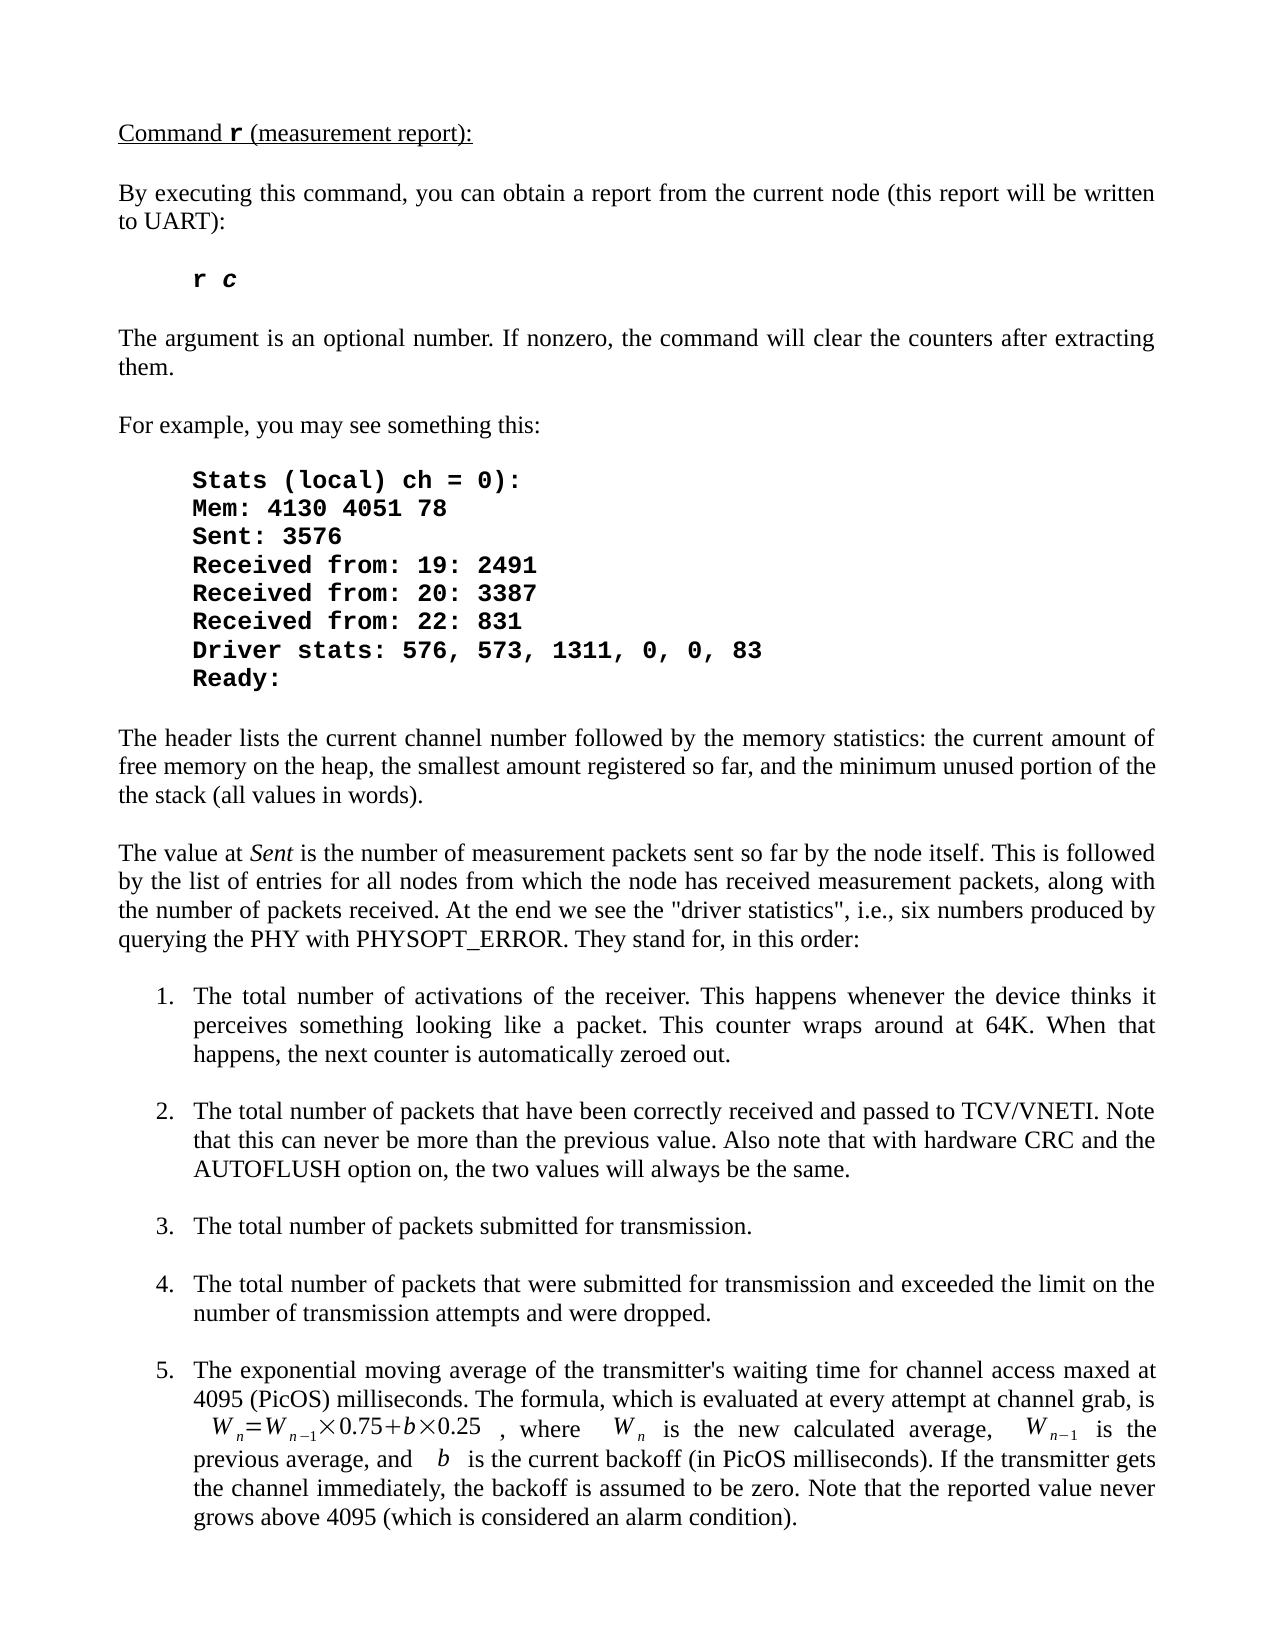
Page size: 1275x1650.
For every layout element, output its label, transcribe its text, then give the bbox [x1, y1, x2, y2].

list The total number of packets submitted for transmission. [156, 1211, 1157, 1240]
list The total number of packets that have been correctly received and passed to TCV/VNETI. Note that this can never be more than the previous value. Also note that with hardware CRC and the AUTOFLUSH option on, the two values will always be the same. [156, 1096, 1157, 1183]
text Received from: 19: 2491 [118, 552, 1157, 581]
list The exponential moving average of the transmitter's waiting time for channel access maxed at 4095 (PicOS) milliseconds. The formula, which is evaluated at every attempt at channel grab, is , where is the new calculated average, is the previous average, and is the current backoff (in PicOS milliseconds). If the transmitter gets the channel immediately, the backoff is assumed to be zero. Note that the reported value never grows above 4095 (which is considered an alarm condition). [156, 1355, 1157, 1530]
text By executing this command, you can obtain a report from the current node (this report will be written to UART): [118, 178, 1157, 235]
text Mem: 4130 4051 78 [118, 496, 1157, 524]
text For example, you may see something this: [118, 410, 1157, 438]
text The value at Sent is the number of measurement packets sent so far by the node itself. This is followed by the list of entries for all nodes from which the node has received measurement packets, along with the number of packets received. At the end we see the "driver statistics", i.e., six numbers produced by querying the PHY with PHYSOPT_ERROR. They stand for, in this order: [118, 838, 1157, 953]
list The total number of activations of the receiver. This happens whenever the device thinks it perceives something looking like a packet. This counter wraps around at 64K. When that happens, the next counter is automatically zeroed out. [156, 981, 1157, 1068]
text Stats (local) ch = 0): [118, 467, 1157, 496]
text The argument is an optional number. If nonzero, the command will clear the counters after extracting them. [118, 323, 1157, 381]
list The total number of packets that were submitted for transmission and exceeded the limit on the number of transmission attempts and were dropped. [156, 1269, 1157, 1326]
text Sent: 3576 [118, 524, 1157, 552]
text The header lists the current channel number followed by the memory statistics: the current amount of free memory on the heap, the smallest amount registered so far, and the minimum unused portion of the the stack (all values in words). [118, 723, 1157, 809]
text Driver stats: 576, 573, 1311, 0, 0, 83 [118, 637, 1157, 666]
text Command r (measurement report): [118, 118, 1157, 149]
text Received from: 22: 831 [118, 609, 1157, 637]
text Received from: 20: 3387 [118, 581, 1157, 609]
text r c [118, 264, 1157, 295]
text Ready: [118, 666, 1157, 694]
